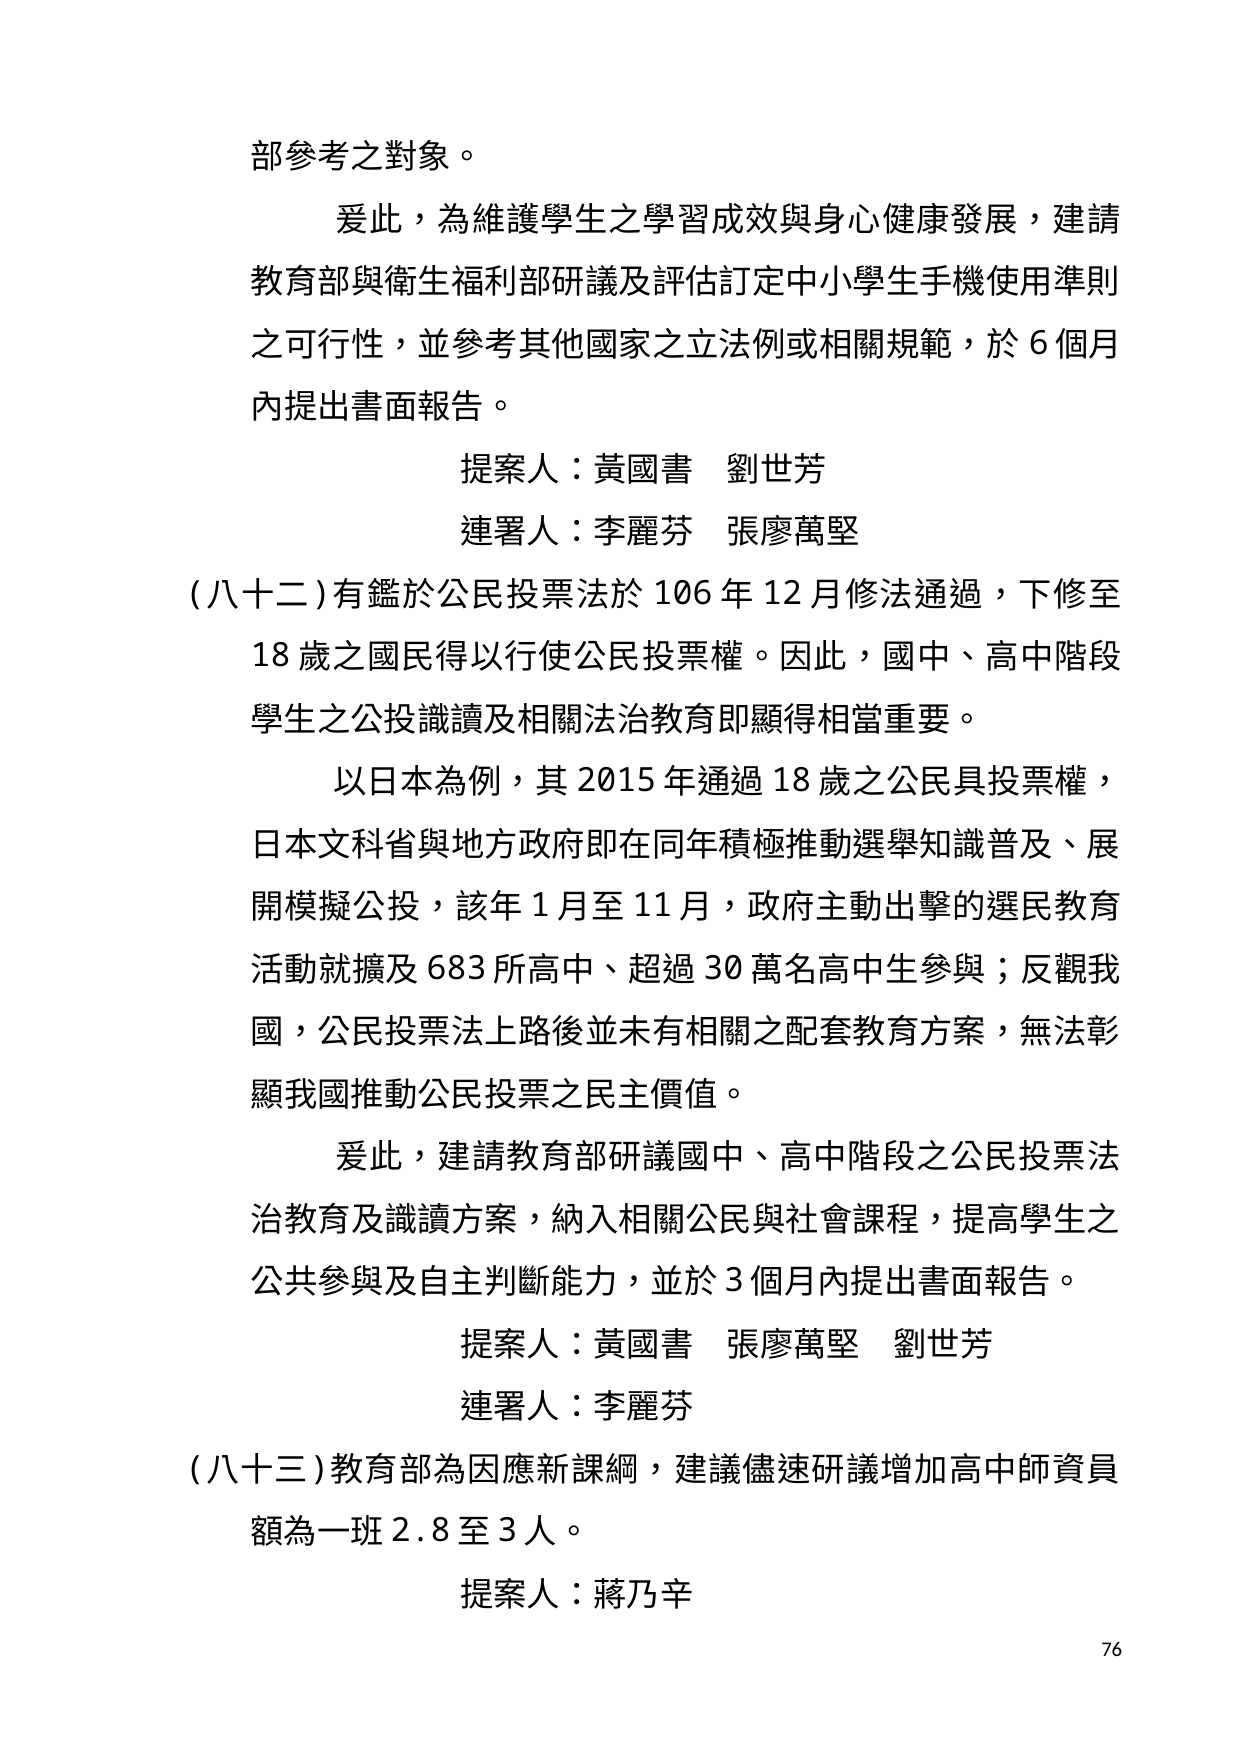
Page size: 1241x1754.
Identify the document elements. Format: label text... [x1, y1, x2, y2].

text 爰此，建請教育部研議國中、高中階段之公民投票法治教育及識讀方案，納入相關公民與社會課程，提高學生之公共參與及自主判斷能力，並於3個月內提出書面報告。 [251, 1112, 1122, 1300]
text (八十二)有鑑於公民投票法於106年12月修法通過，下修至18歲之國民得以行使公民投票權。因此，國中、高中階段學生之公投識讀及相關法治教育即顯得相當重要。 [185, 550, 1122, 737]
text (八十三)教育部為因應新課綱，建議儘速研議增加高中師資員額為一班2.8至3人。 [185, 1425, 1122, 1550]
text 連署人：李麗芬 [460, 1362, 1122, 1425]
text 連署人：李麗芬 張廖萬堅 [460, 487, 1122, 550]
text 提案人：蔣乃辛 [460, 1550, 1122, 1612]
text 提案人：黃國書 劉世芳 [460, 425, 1122, 487]
text 提案人：黃國書 張廖萬堅 劉世芳 [460, 1300, 1122, 1362]
text 以日本為例，其2015年通過18歲之公民具投票權，日本文科省與地方政府即在同年積極推動選舉知識普及、展開模擬公投，該年1月至11月，政府主動出擊的選民教育活動就擴及683所高中、超過30萬名高中生參與；反觀我國，公民投票法上路後並未有相關之配套教育方案，無法彰顯我國推動公民投票之民主價值。 [251, 737, 1122, 1112]
text 部參考之對象。 [251, 112, 1122, 175]
text 爰此，為維護學生之學習成效與身心健康發展，建請教育部與衛生福利部研議及評估訂定中小學生手機使用準則之可行性，並參考其他國家之立法例或相關規範，於6個月內提出書面報告。 [251, 175, 1122, 425]
